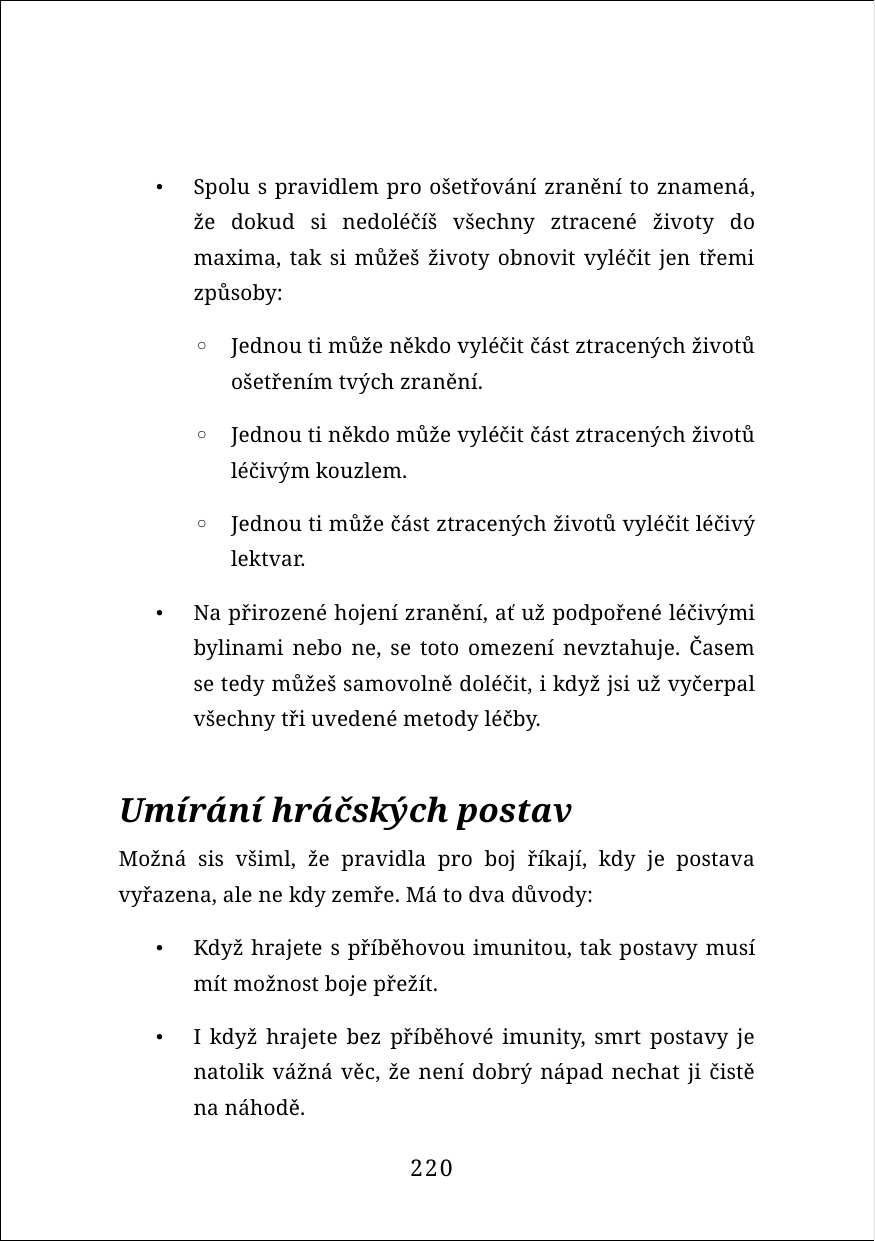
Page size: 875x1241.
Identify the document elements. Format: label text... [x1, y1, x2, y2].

list I když hrajete bez příběhové imunity, smrt postavy je natolik vážná věc, že není dobrý nápad nechat ji čistě na náhodě. [156, 1022, 756, 1121]
list Spolu s pravidlem pro ošetřování zranění to znamená, že dokud si nedoléčíš všechny ztracené životy do maxima, tak si můžeš životy obnovit vyléčit jen třemi způsoby: [156, 172, 756, 307]
list Když hrajete s příběhovou imunitou, tak postavy musí mít možnost boje přežít. [156, 933, 756, 997]
list Jednou ti někdo může vyléčit část ztracených životů léčivým kouzlem. [193, 420, 756, 484]
text Možná sis všiml, že pravidla pro boj říkají, kdy je postava vyřazena, ale ne kdy zemře. Má to dva důvody: [118, 844, 756, 908]
list Jednou ti může někdo vyléčit část ztracených životů ošetřením tvých zranění. [193, 332, 756, 396]
list Jednou ti může část ztracených životů vyléčit léčivý lektvar. [193, 509, 756, 573]
subtitle Umírání hráčských postav [118, 787, 756, 833]
list Na přirozené hojení zranění, ať už podpořené léčivými bylinami nebo ne, se toto omezení nevztahuje. Časem se tedy můžeš samovolně doléčit, i když jsi už vyčerpal všechny tři uvedené metody léčby. [156, 598, 756, 733]
